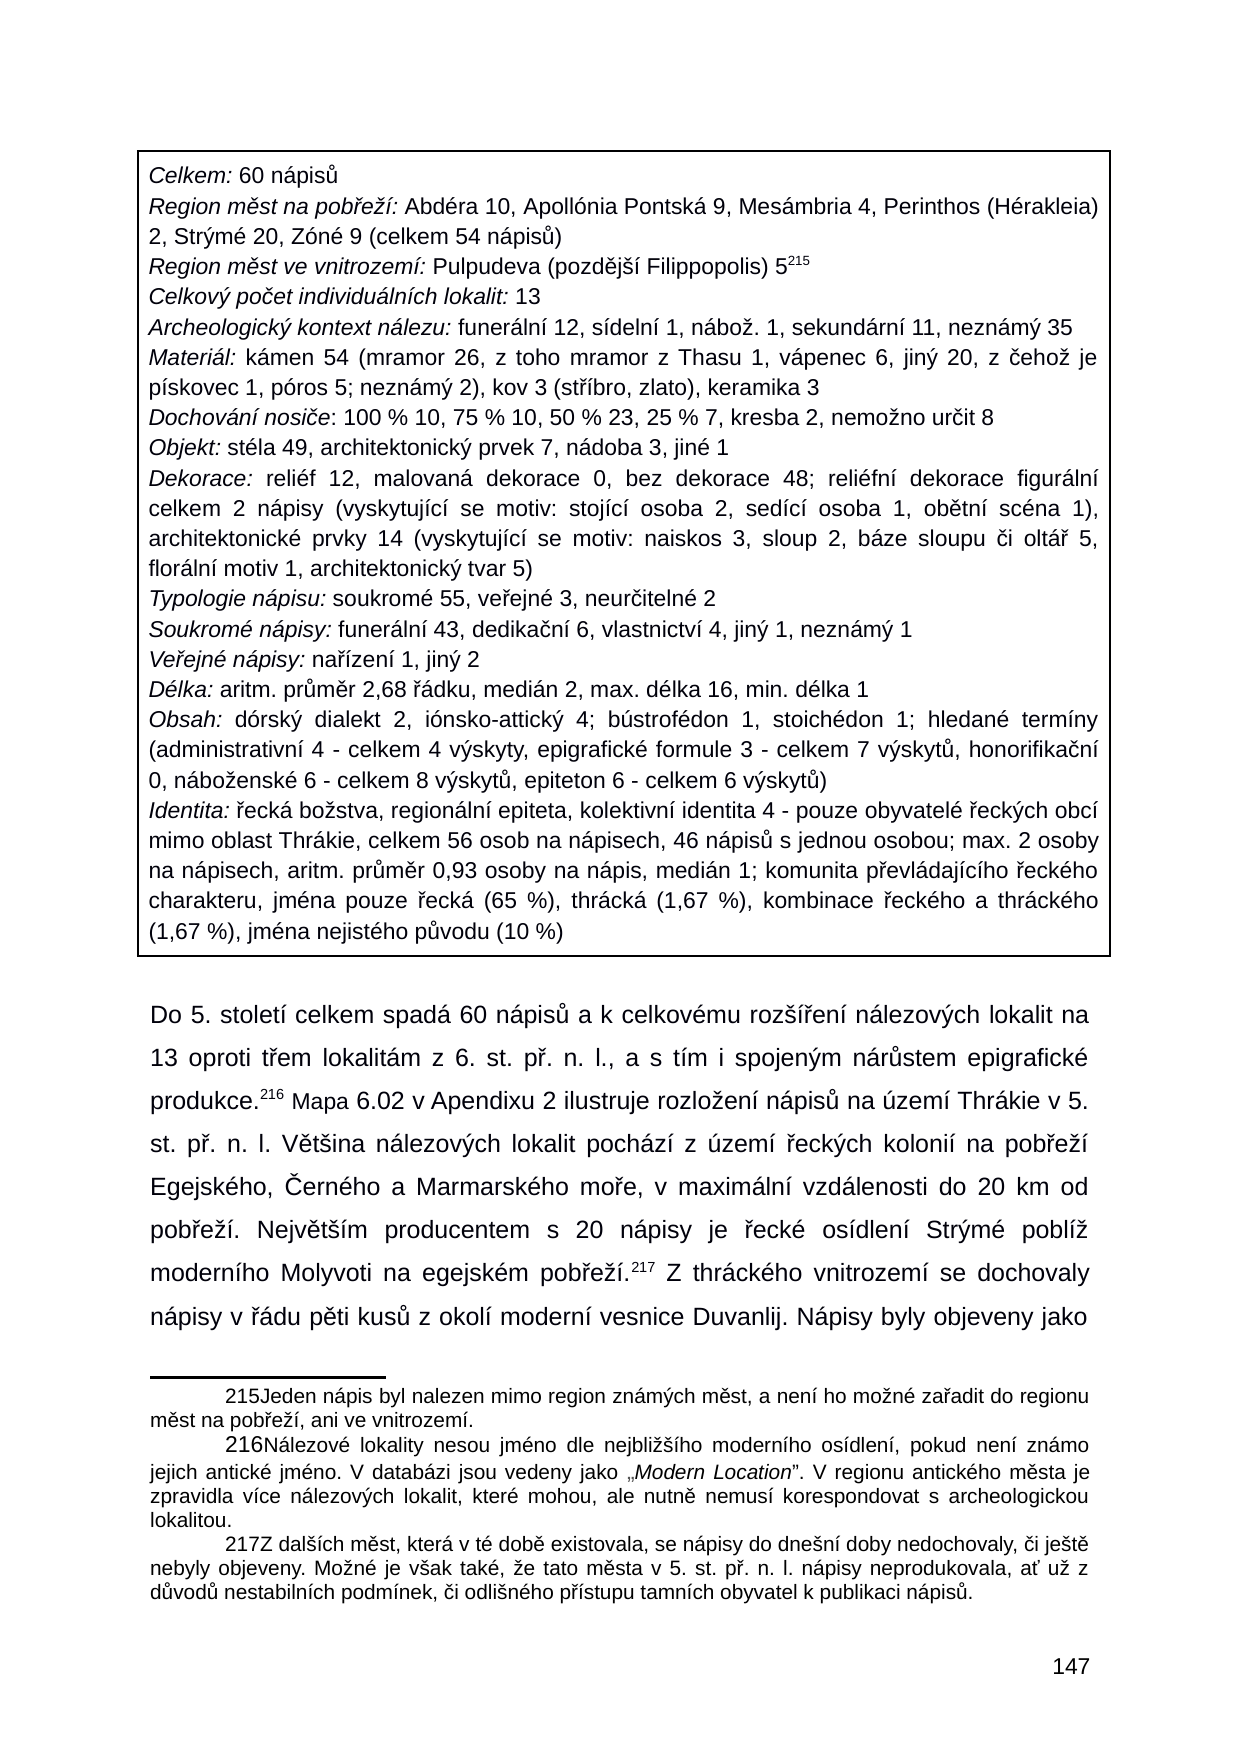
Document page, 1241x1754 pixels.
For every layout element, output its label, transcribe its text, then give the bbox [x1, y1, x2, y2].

text Z dalších měst, která v té době existovala, se nápisy do dnešní doby nedochovaly, či ještě nebyly objeveny. Možné je však také, že tato města v 5. st. př. n. l. nápisy neprodukovala, ať už z důvodů nestabilních podmínek, či odlišného přístupu tamních obyvatel k publikaci nápisů. [150, 1532, 1090, 1604]
table_header Celkem: 60 nápisů Region měst na pobřeží: Abdéra 10, Apollónia Pontská 9, Mesámbria 4, Perinthos (Hérakleia) 2, Strýmé 20, Zóné 9 (celkem 54 nápisů) Region měst ve vnitrozemí: Pulpudeva (pozdější Filippopolis) 5 Celkový počet individuálních lokalit: 13 Archeologický kontext nálezu: funerální 12, sídelní 1, nábož. 1, sekundární 11, neznámý 35 Materiál: kámen 54 (mramor 26, z toho mramor z Thasu 1, vápenec 6, jiný 20, z čehož je pískovec 1, póros 5; neznámý 2), kov 3 (stříbro, zlato), keramika 3 Dochování nosiče: 100 % 10, 75 % 10, 50 % 23, 25 % 7, kresba 2, nemožno určit 8 Objekt: stéla 49, architektonický prvek 7, nádoba 3, jiné 1 Dekorace: reliéf 12, malovaná dekorace 0, bez dekorace 48; reliéfní dekorace figurální celkem 2 nápisy (vyskytující se motiv: stojící osoba 2, sedící osoba 1, obětní scéna 1), architektonické prvky 14 (vyskytující se motiv: naiskos 3, sloup 2, báze sloupu či oltář 5, florální motiv 1, architektonický tvar 5) Typologie nápisu: soukromé 55, veřejné 3, neurčitelné 2 Soukromé nápisy: funerální 43, dedikační 6, vlastnictví 4, jiný 1, neznámý 1 Veřejné nápisy: nařízení 1, jiný 2 Délka: aritm. průměr 2,68 řádku, medián 2, max. délka 16, min. délka 1 Obsah: dórský dialekt 2, iónsko-attický 4; bústrofédon 1, stoichédon 1; hledané termíny (administrativní 4 - celkem 4 výskyty, epigrafické formule 3 - celkem 7 výskytů, honorifikační 0, náboženské 6 - celkem 8 výskytů, epiteton 6 - celkem 6 výskytů) Identita: řecká božstva, regionální epiteta, kolektivní identita 4 - pouze obyvatelé řeckých obcí mimo oblast Thrákie, celkem 56 osob na nápisech, 46 nápisů s jednou osobou; max. 2 osoby na nápisech, aritm. průměr 0,93 osoby na nápis, medián 1; komunita převládajícího řeckého charakteru, jména pouze řecká (65 %), thrácká (1,67 %), kombinace řeckého a thráckého (1,67 %), jména nejistého původu (10 %) [139, 152, 1109, 954]
text Nálezové lokality nesou jméno dle nejbližšího moderního osídlení, pokud není známo jejich antické jméno. V databázi jsou vedeny jako „Modern Location”. V regionu antického města je zpravidla více nálezových lokalit, které mohou, ale nutně nemusí korespondovat s archeologickou lokalitou. [150, 1431, 1090, 1532]
text Do 5. století celkem spadá 60 nápisů a k celkovému rozšíření nálezových lokalit na 13 oproti třem lokalitám z 6. st. př. n. l., a s tím i spojeným nárůstem epigrafické produkce. Mapa 6.02 v Apendixu 2 ilustruje rozložení nápisů na území Thrákie v 5. st. př. n. l. Většina nálezových lokalit pochází z území řeckých kolonií na pobřeží Egejského, Černého a Marmarského moře, v maximální vzdálenosti do 20 km od pobřeží. Největším producentem s 20 nápisy je řecké osídlení Strýmé poblíž moderního Molyvoti na egejském pobřeží. Z thráckého vnitrozemí se dochovaly nápisy v řádu pěti kusů z okolí moderní vesnice Duvanlij. Nápisy byly objeveny jako [150, 1000, 1090, 1330]
